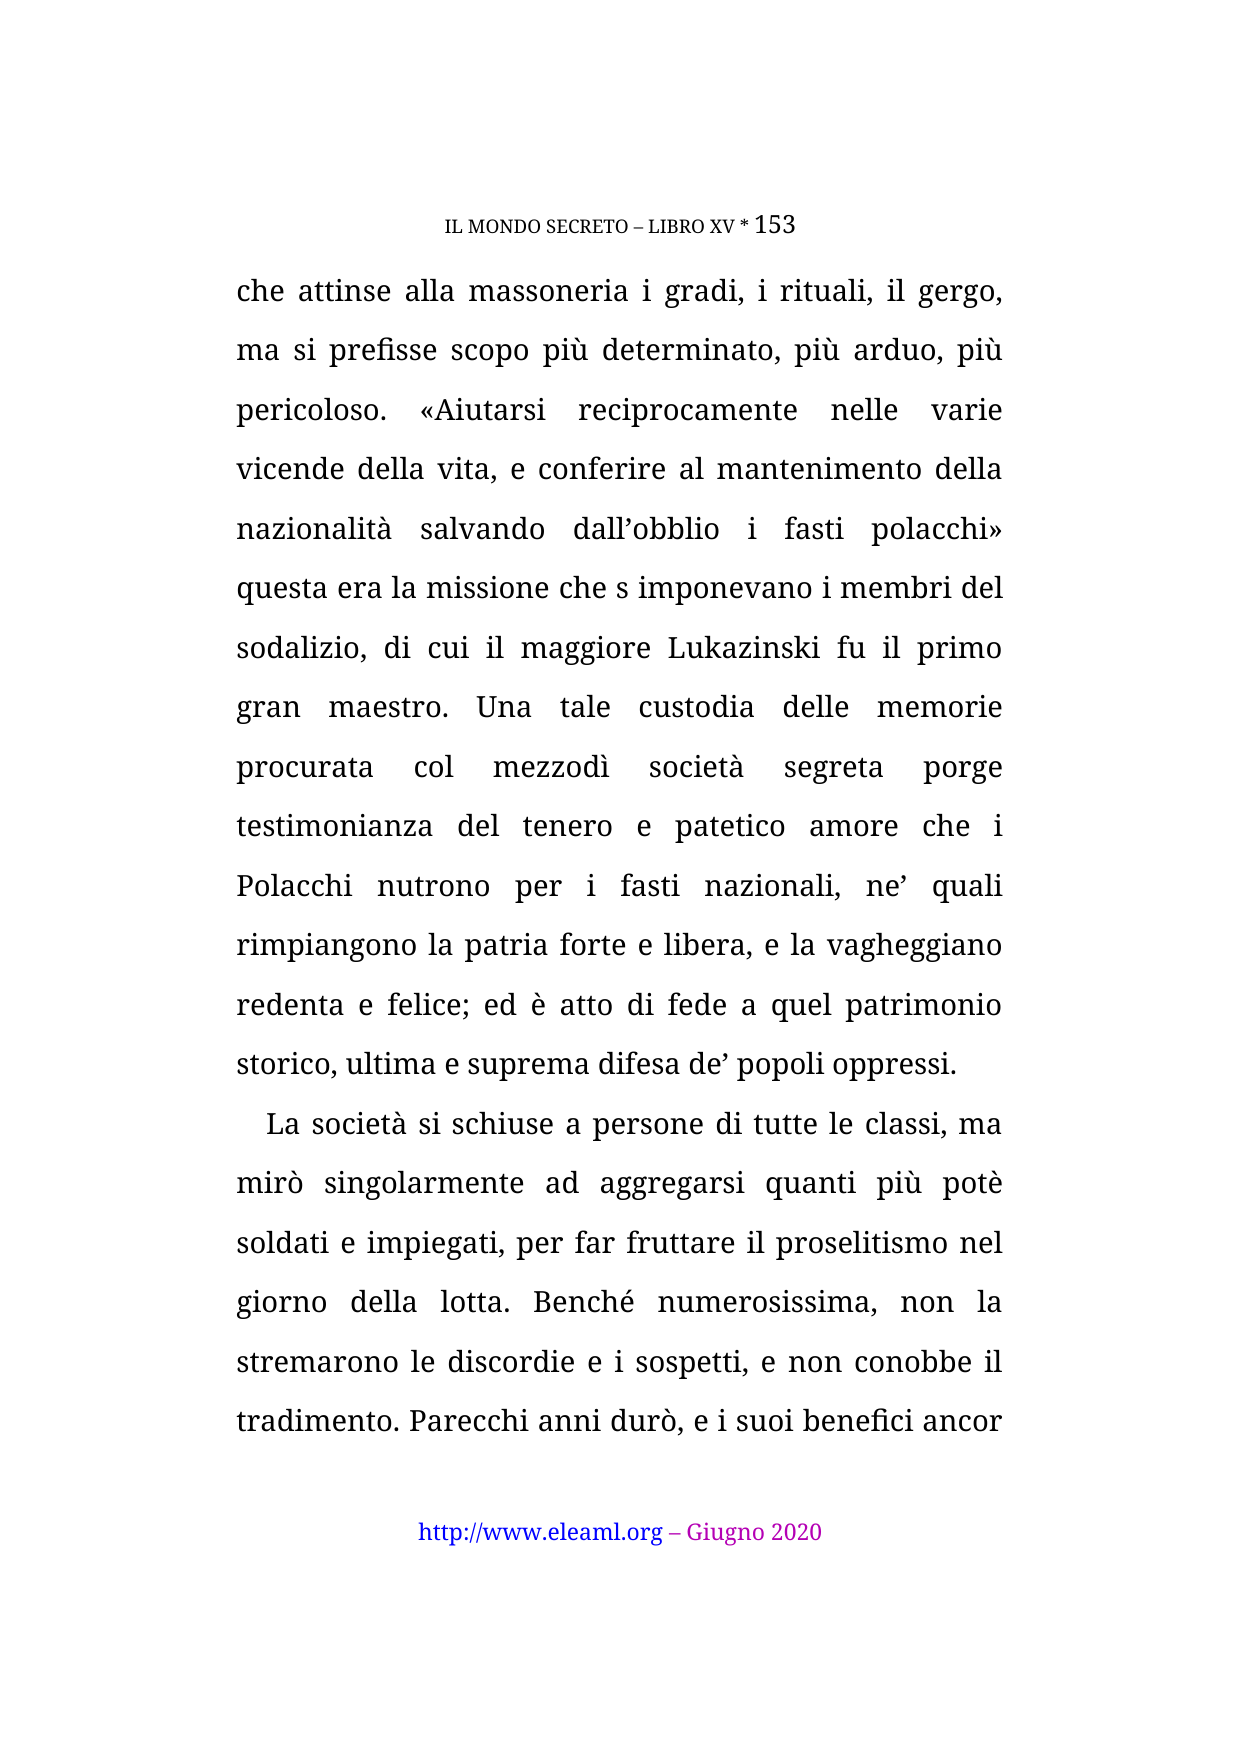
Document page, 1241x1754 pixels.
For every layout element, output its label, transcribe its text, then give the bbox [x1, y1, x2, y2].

text La società si schiuse a persone di tutte le classi, ma mirò singolarmente ad aggregarsi quanti più potè soldati e impiegati, per far fruttare il proselitismo nel giorno della lotta. Benché numerosissima, non la stremarono le discordie e i sospetti, e non conobbe il tradimento. Parecchi anni durò, e i suoi benefici ancor [236, 1103, 1004, 1440]
text che attinse alla massoneria i gradi, i rituali, il gergo, ma si prefisse scopo più determinato, più arduo, più pericoloso. «Aiutarsi reciprocamente nelle varie vicende della vita, e conferire al mantenimento della nazionalità salvando dall’obblio i fasti polacchi» questa era la missione che s imponevano i membri del sodalizio, di cui il maggiore Lukazinski fu il primo gran maestro. Una tale custodia delle memorie procurata col mezzodì società segreta porge testimonianza del tenero e patetico amore che i Polacchi nutrono per i fasti nazionali, ne’ quali rimpiangono la patria forte e libera, e la vagheggiano redenta e felice; ed è atto di fede a quel patrimonio storico, ultima e suprema difesa de’ popoli oppressi. [236, 270, 1004, 1083]
